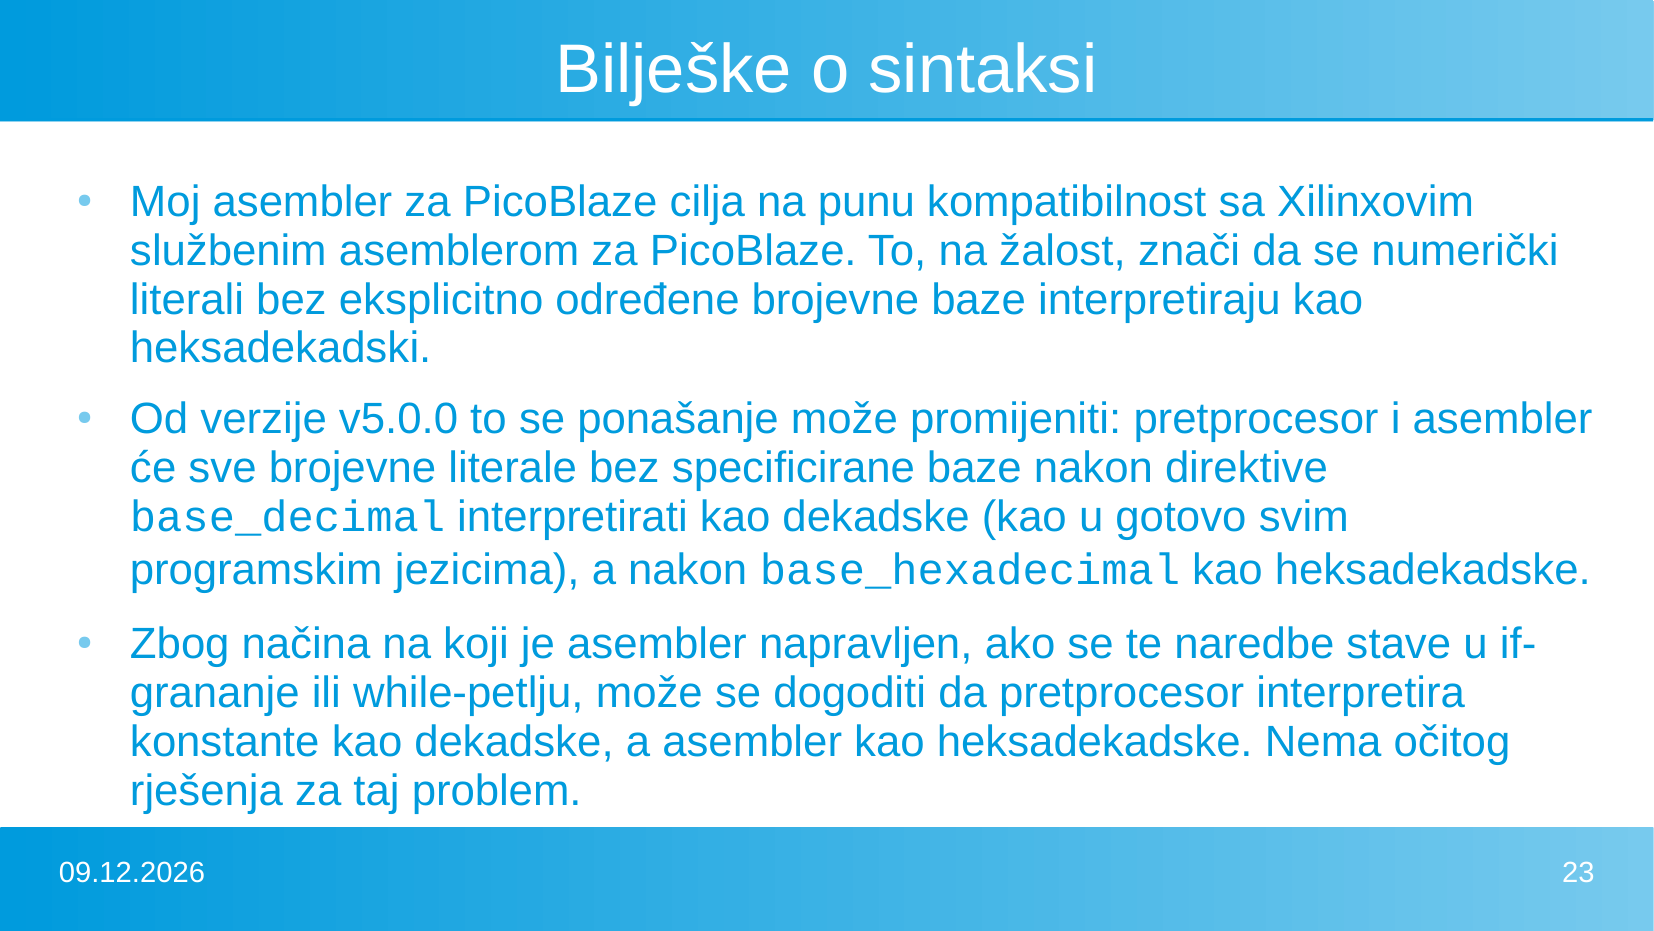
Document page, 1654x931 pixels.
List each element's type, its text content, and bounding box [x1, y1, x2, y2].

list Moj asembler za PicoBlaze cilja na punu kompatibilnost sa Xilinxovim službenim asemblerom za PicoBlaze. To, na žalost, znači da se numerički literali bez eksplicitno određene brojevne baze interpretiraju kao heksadekadski. Od verzije v5.0.0 to se ponašanje može promijeniti: pretprocesor i asembler će sve brojevne literale bez specificirane baze nakon direktive base_decimal interpretirati kao dekadske (kao u gotovo svim programskim jezicima), a nakon base_hexadecimal kao heksadekadske. Zbog načina na koji je asembler napravljen, ako se te naredbe stave u if-grananje ili while-petlju, može se dogoditi da pretprocesor interpretira konstante kao dekadske, a asembler kao heksadekadske. Nema očitog rješenja za taj problem. [59, 177, 1595, 768]
title Bilješke o sintaksi [59, 29, 1595, 108]
